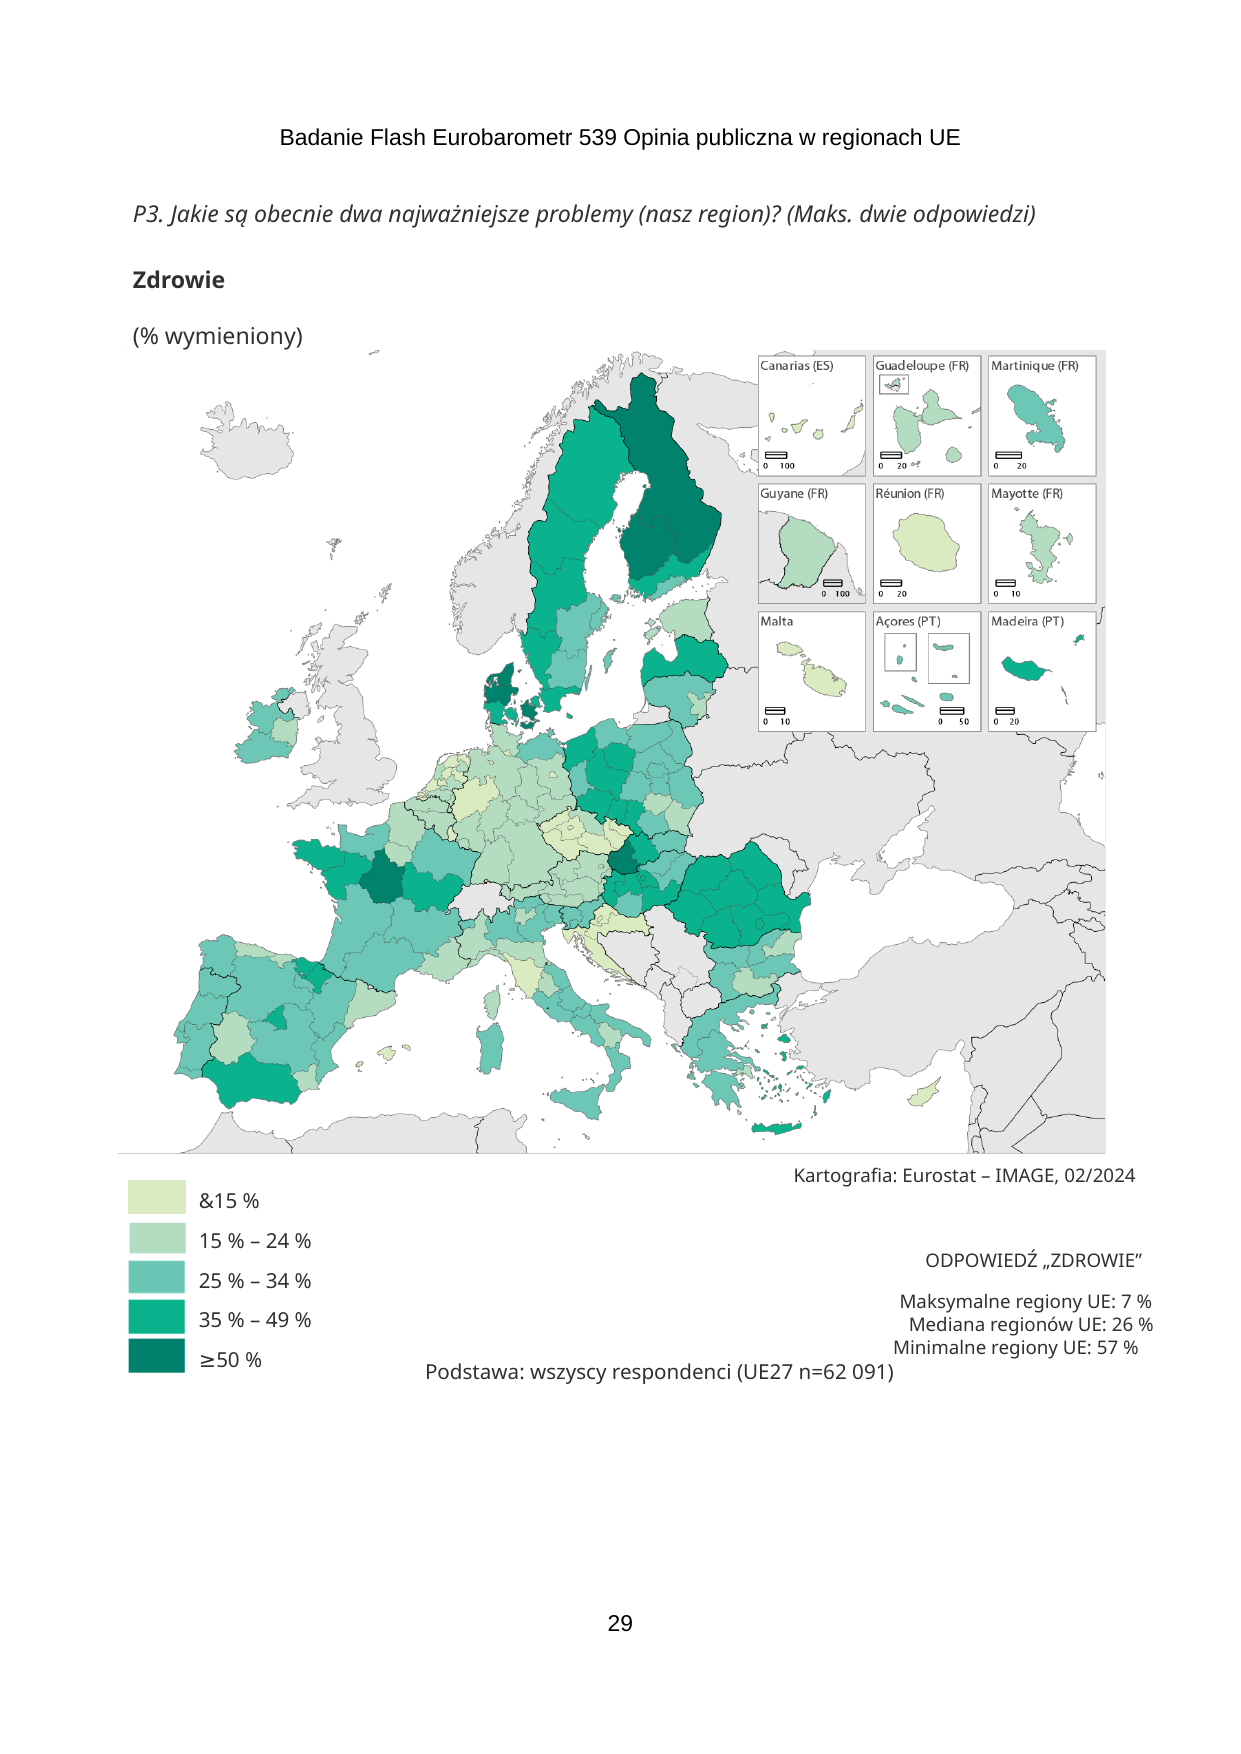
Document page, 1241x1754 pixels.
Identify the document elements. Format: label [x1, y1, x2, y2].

picture [129, 1261, 184, 1294]
picture [128, 1180, 186, 1214]
picture [130, 1223, 185, 1254]
picture [129, 1300, 184, 1333]
picture [129, 1339, 184, 1372]
picture [118, 343, 1111, 1155]
